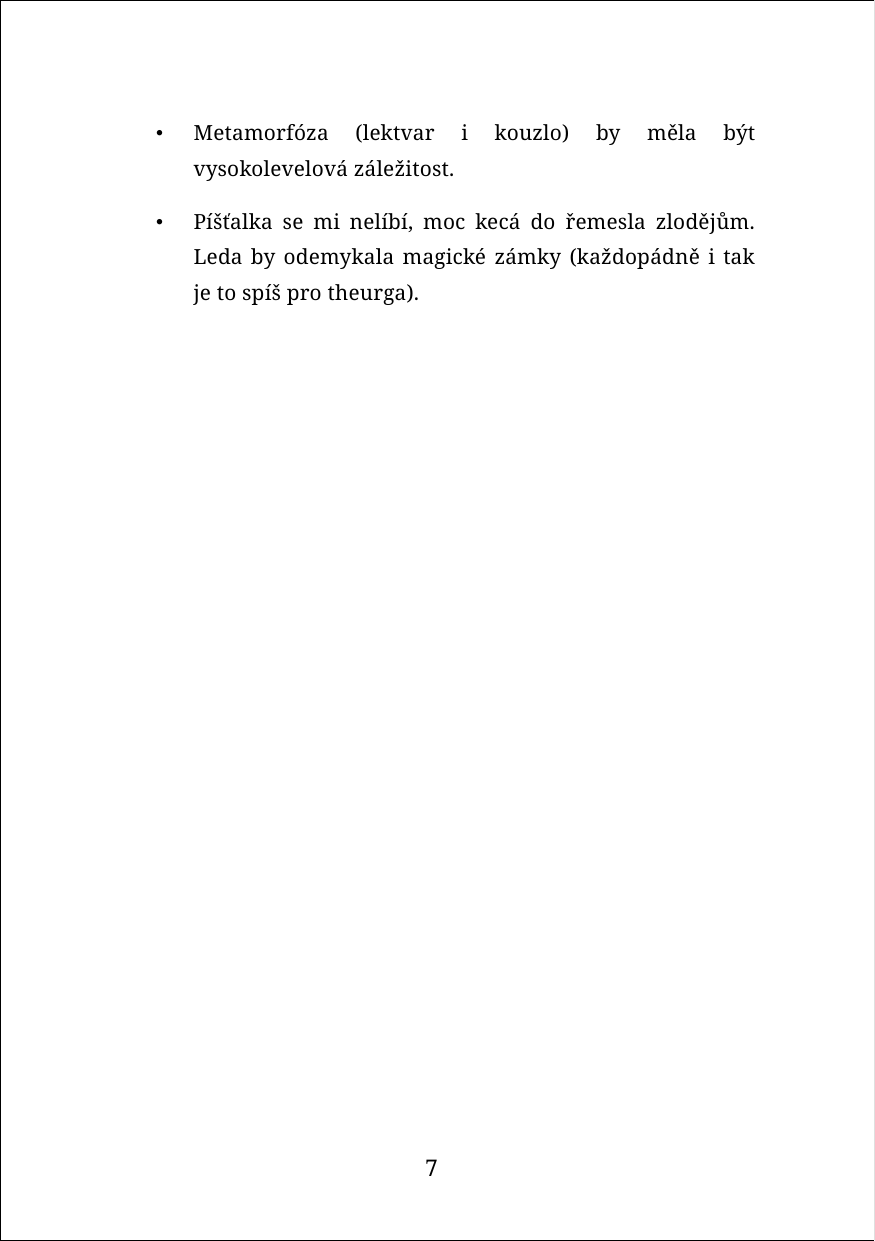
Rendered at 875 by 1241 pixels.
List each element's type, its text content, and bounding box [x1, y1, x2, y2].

list Píšťalka se mi nelíbí, moc kecá do řemesla zlodějům. Leda by odemykala magické zámky (každopádně i tak je to spíš pro theurga). [156, 207, 756, 306]
list Metamorfóza (lektvar i kouzlo) by měla být vysokolevelová záležitost. [156, 118, 756, 182]
